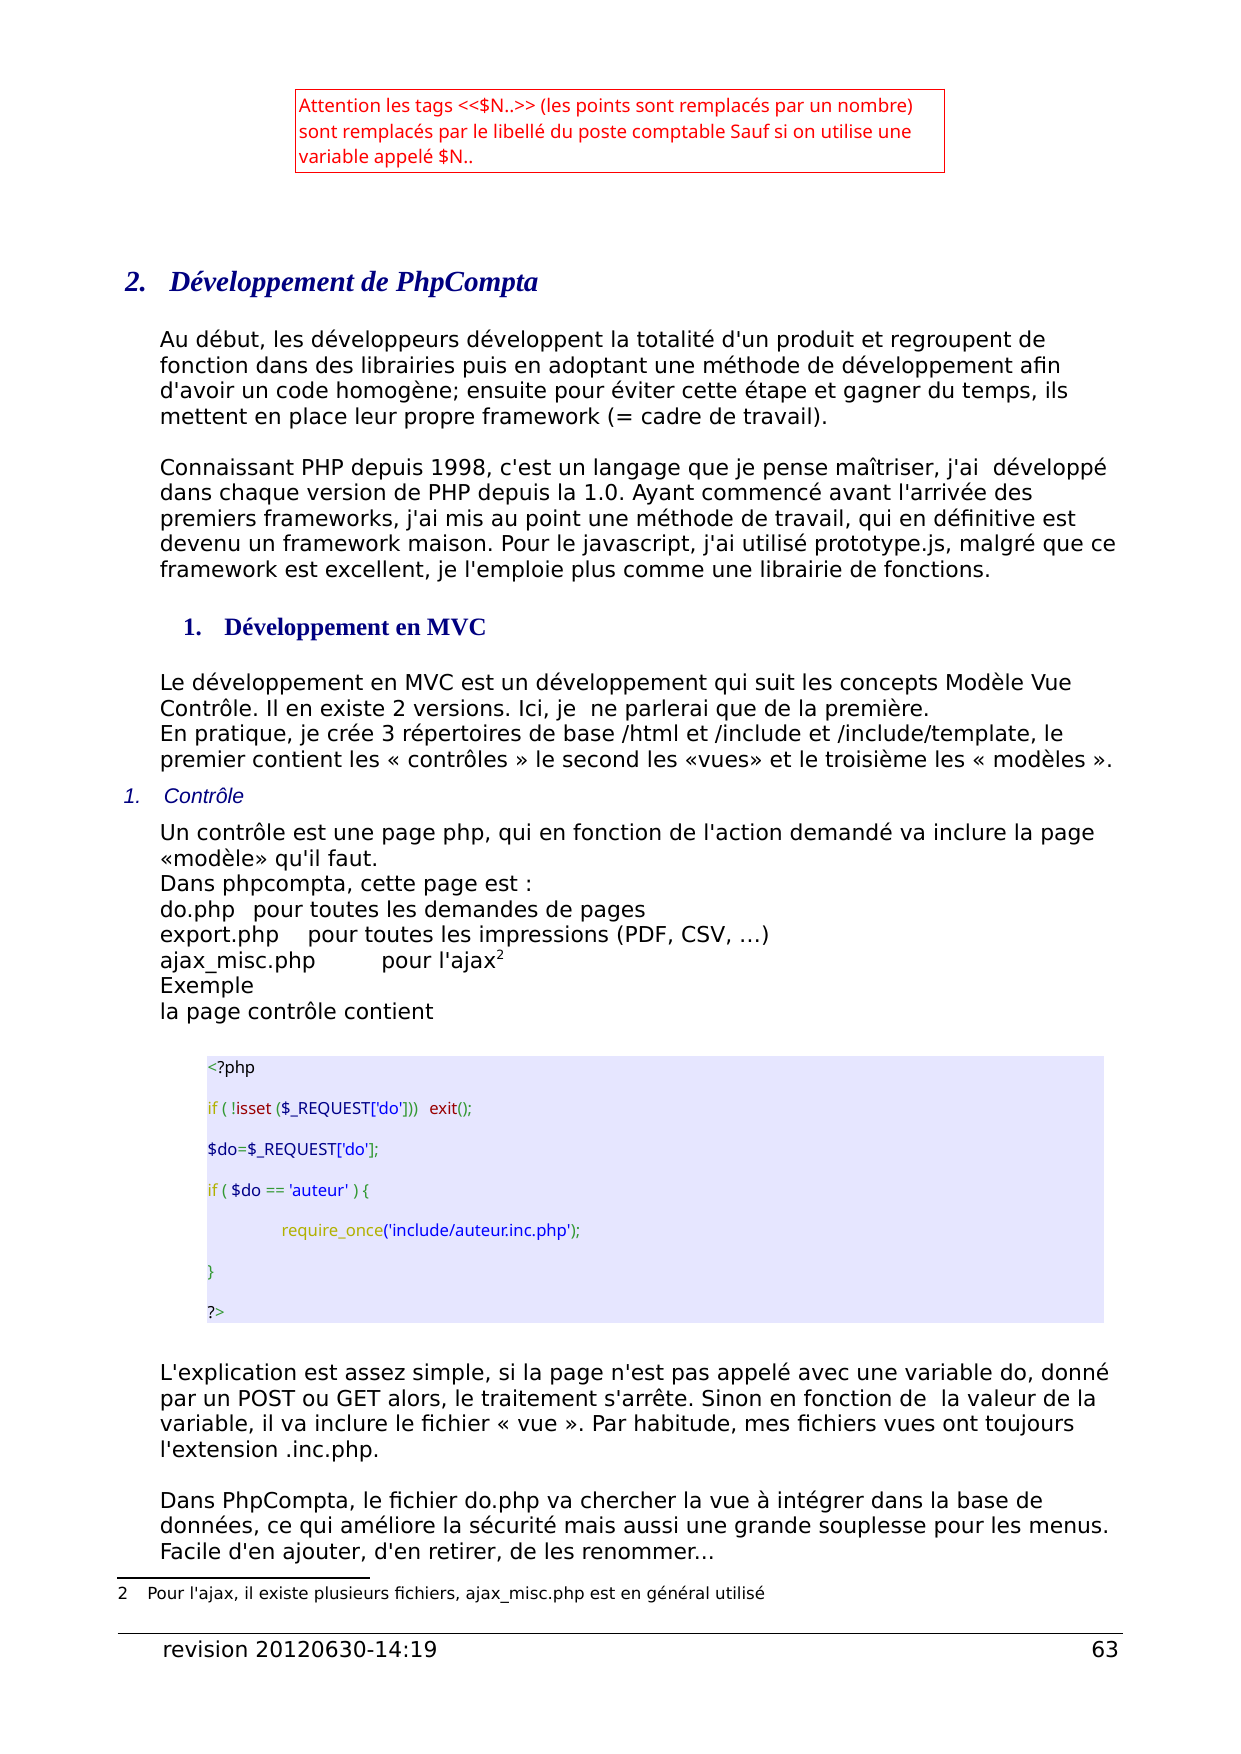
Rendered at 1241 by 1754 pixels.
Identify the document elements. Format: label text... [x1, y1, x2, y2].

text if ( $do == 'auteur' ) { [207, 1178, 1104, 1201]
text <?php [207, 1056, 1104, 1079]
text } [207, 1259, 1104, 1282]
text Au début, les développeurs développent la totalité d'un produit et regroupent de fonction dans des librairies puis en adoptant une méthode de développement afin d'avoir un code homogène; ensuite pour éviter cette étape et gagner du temps, ils mettent en place leur propre framework (= cadre de travail). [159, 327, 1123, 429]
text if ( !isset ($_REQUEST['do'])) exit(); [207, 1097, 1104, 1119]
text En pratique, je crée 3 répertoires de base /html et /include et /include/template, le premier contient les « contrôles » le second les «vues» et le troisième les « modèles ». [159, 721, 1123, 772]
text Attention les tags <<$N..>> (les points sont remplacés par un nombre) sont remplacés par le libellé du poste comptable Sauf si on utilise une variable appelé $N.. [296, 90, 944, 172]
text $do=$_REQUEST['do']; [207, 1137, 1104, 1160]
subtitle Développement en MVC [177, 612, 1123, 641]
text L'explication est assez simple, si la page n'est pas appelé avec une variable do, donné par un POST ou GET alors, le traitement s'arrête. Sinon en fonction de la valeur de la variable, il va inclure le fichier « vue ». Par habitude, mes fichiers vues ont toujours l'extension .inc.php. [159, 1361, 1123, 1463]
text ?> [207, 1300, 1104, 1323]
text Un contrôle est une page php, qui en fonction de l'action demandé va inclure la page «modèle» qu'il faut. [159, 820, 1123, 871]
subtitle Développement de PhpCompta [117, 264, 1123, 298]
subtitle Contrôle [117, 784, 1123, 808]
text require_once('include/auteur.inc.php'); [207, 1219, 1104, 1242]
text Pour l'ajax, il existe plusieurs fichiers, ajax_misc.php est en général utilisé [117, 1584, 1123, 1603]
text do.php pour toutes les demandes de pages [159, 897, 1123, 922]
text Dans PhpCompta, le fichier do.php va chercher la vue à intégrer dans la base de données, ce qui améliore la sécurité mais aussi une grande souplesse pour les menus. Facile d'en ajouter, d'en retirer, de les renommer... [159, 1488, 1123, 1565]
text Dans phpcompta, cette page est : [159, 871, 1123, 897]
text Exemple [159, 973, 1123, 999]
text ajax_misc.php pour l'ajax [159, 948, 1123, 973]
text la page contrôle contient [159, 999, 1123, 1024]
text Le développement en MVC est un développement qui suit les concepts Modèle Vue Contrôle. Il en existe 2 versions. Ici, je ne parlerai que de la première. [159, 670, 1123, 721]
text Connaissant PHP depuis 1998, c'est un langage que je pense maîtriser, j'ai développé dans chaque version de PHP depuis la 1.0. Ayant commencé avant l'arrivée des premiers frameworks, j'ai mis au point une méthode de travail, qui en définitive est devenu un framework maison. Pour le javascript, j'ai utilisé prototype.js, malgré que ce framework est excellent, je l'emploie plus comme une librairie de fonctions. [159, 455, 1123, 582]
text export.php pour toutes les impressions (PDF, CSV, …) [159, 922, 1123, 948]
